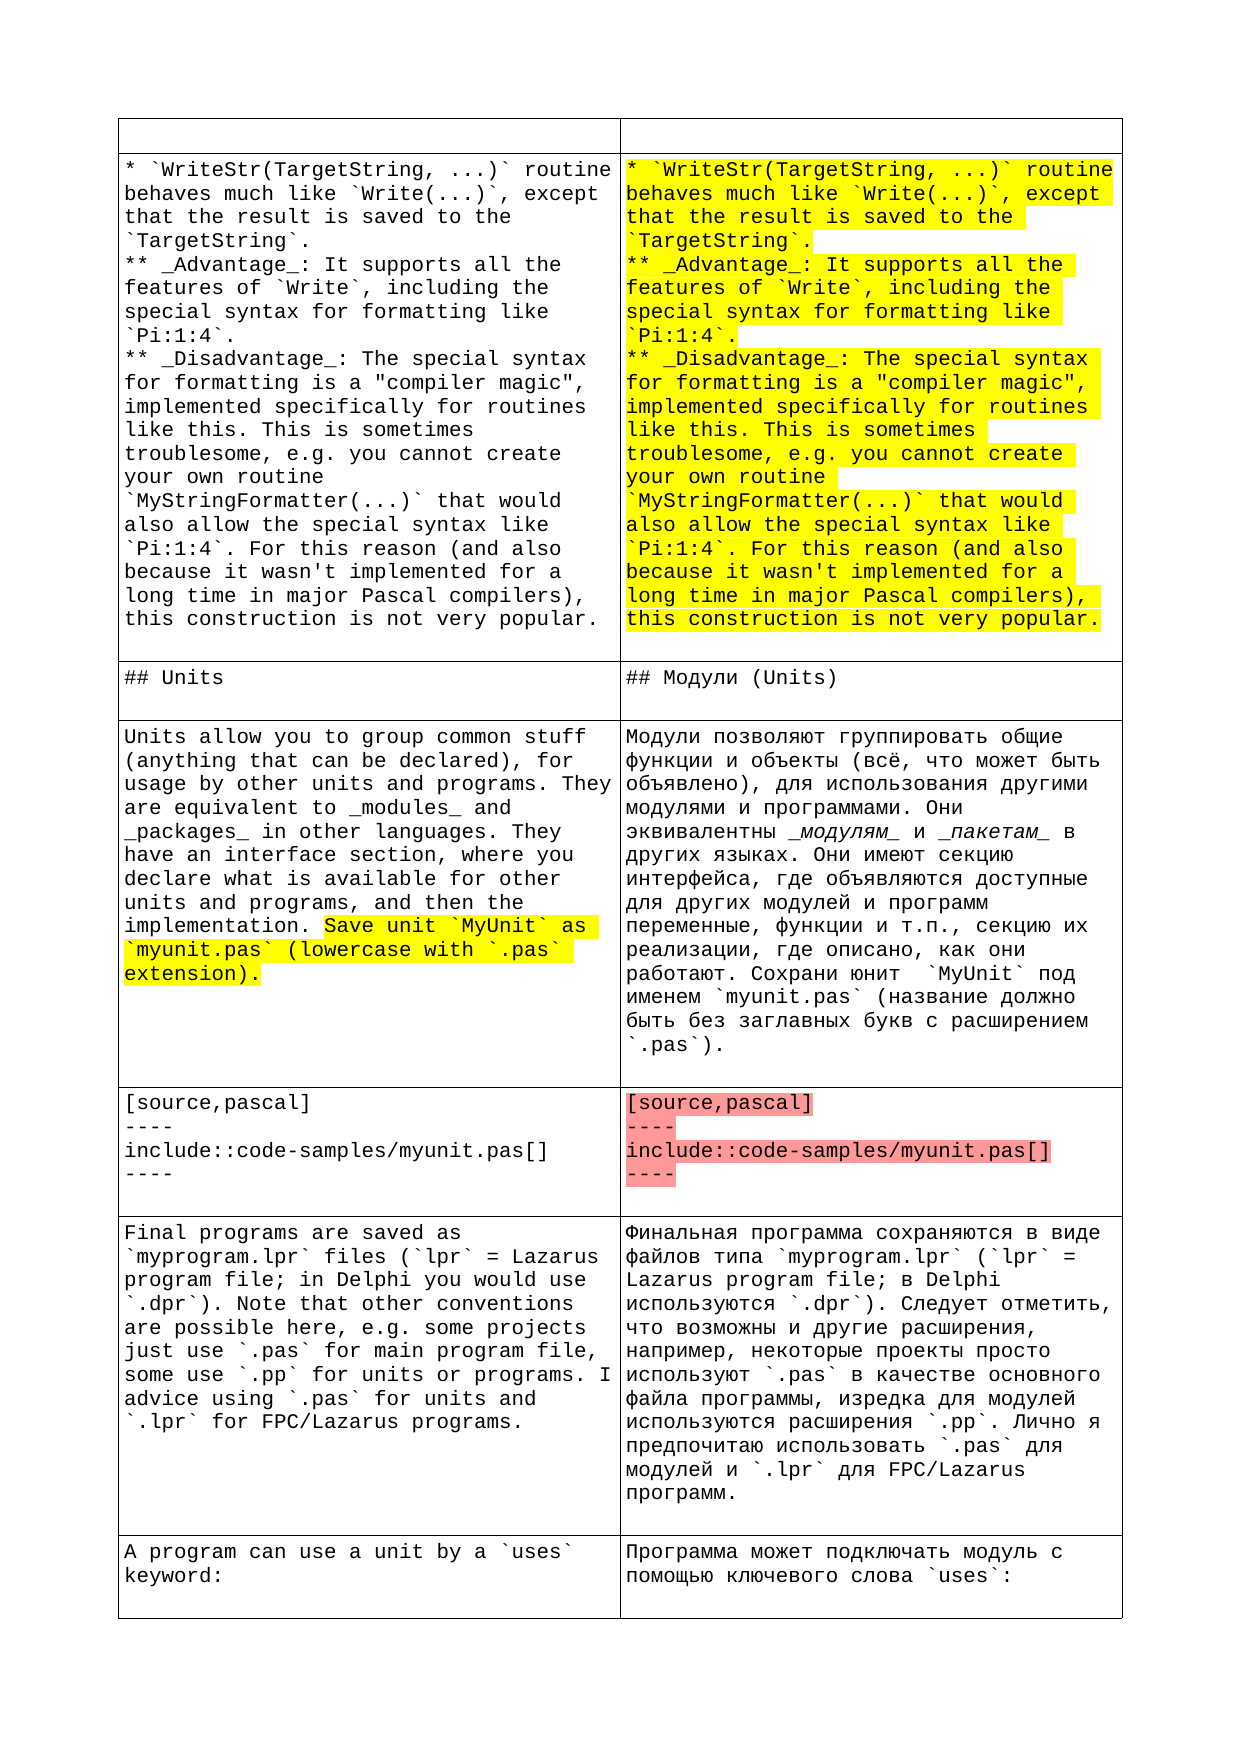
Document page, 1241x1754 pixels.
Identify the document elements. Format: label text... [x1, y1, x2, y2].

table_cell Финальная программа сохраняются в виде файлов типа `myprogram.lpr` (`lpr` = Lazarus program file; в Delphi используются `.dpr`). Следует отметить, что возможны и другие расширения, например, некоторые проекты просто используют `.pas` в качестве основного файла программы, изредка для модулей используются расширения `.pp`. Лично я предпочитаю использовать `.pas` для модулей и `.lpr` для FPC/Lazarus программ. [621, 1217, 1122, 1535]
table_cell Модули позволяют группировать общие функции и объекты (всё, что может быть объявлено), для использования другими модулями и программами. Они эквивалентны _модулям_ и _пакетам_ в других языках. Они имеют секцию интерфейса, где объявляются доступные для других модулей и программ переменные, функции и т.п., секцию их реализации, где описано, как они работают. Сохрани юнит `MyUnit` под именем `myunit.pas` (название должно быть без заглавных букв с расширением `.pas`). [621, 721, 1122, 1087]
table_cell Программа может подключать модуль с помощью ключевого слова `uses`: [621, 1536, 1122, 1618]
table_cell Final programs are saved as `myprogram.lpr` files (`lpr` = Lazarus program file; in Delphi you would use `.dpr`). Note that other conventions are possible here, e.g. some projects just use `.pas` for main program file, some use `.pp` for units or programs. I advice using `.pas` for units and `.lpr` for FPC/Lazarus programs. [119, 1217, 620, 1535]
table_cell * `WriteStr(TargetString, ...)` routine behaves much like `Write(...)`, except that the result is saved to the `TargetString`. ** _Advantage_: It supports all the features of `Write`, including the special syntax for formatting like `Pi:1:4`. ** _Disadvantage_: The special syntax for formatting is a "compiler magic", implemented specifically for routines like this. This is sometimes troublesome, e.g. you cannot create your own routine `MyStringFormatter(...)` that would also allow the special syntax like `Pi:1:4`. For this reason (and also because it wasn't implemented for a long time in major Pascal compilers), this construction is not very popular. [119, 154, 620, 661]
table_cell Units allow you to group common stuff (anything that can be declared), for usage by other units and programs. They are equivalent to _modules_ and _packages_ in other languages. They have an interface section, where you declare what is available for other units and programs, and then the implementation. Save unit `MyUnit` as `myunit.pas` (lowercase with `.pas` extension). [119, 721, 620, 1087]
table_cell [source,pascal] ---- include::code-samples/myunit.pas[] ---- [621, 1088, 1122, 1216]
table_cell ## Модули (Units) [621, 662, 1122, 720]
table_cell A program can use a unit by a `uses` keyword: [119, 1536, 620, 1618]
table_cell * `WriteStr(TargetString, ...)` routine behaves much like `Write(...)`, except that the result is saved to the `TargetString`. ** _Advantage_: It supports all the features of `Write`, including the special syntax for formatting like `Pi:1:4`. ** _Disadvantage_: The special syntax for formatting is a "compiler magic", implemented specifically for routines like this. This is sometimes troublesome, e.g. you cannot create your own routine `MyStringFormatter(...)` that would also allow the special syntax like `Pi:1:4`. For this reason (and also because it wasn't implemented for a long time in major Pascal compilers), this construction is not very popular. [621, 154, 1122, 661]
table_cell [source,pascal] ---- include::code-samples/myunit.pas[] ---- [119, 1088, 620, 1216]
table_cell ## Units [119, 662, 620, 720]
